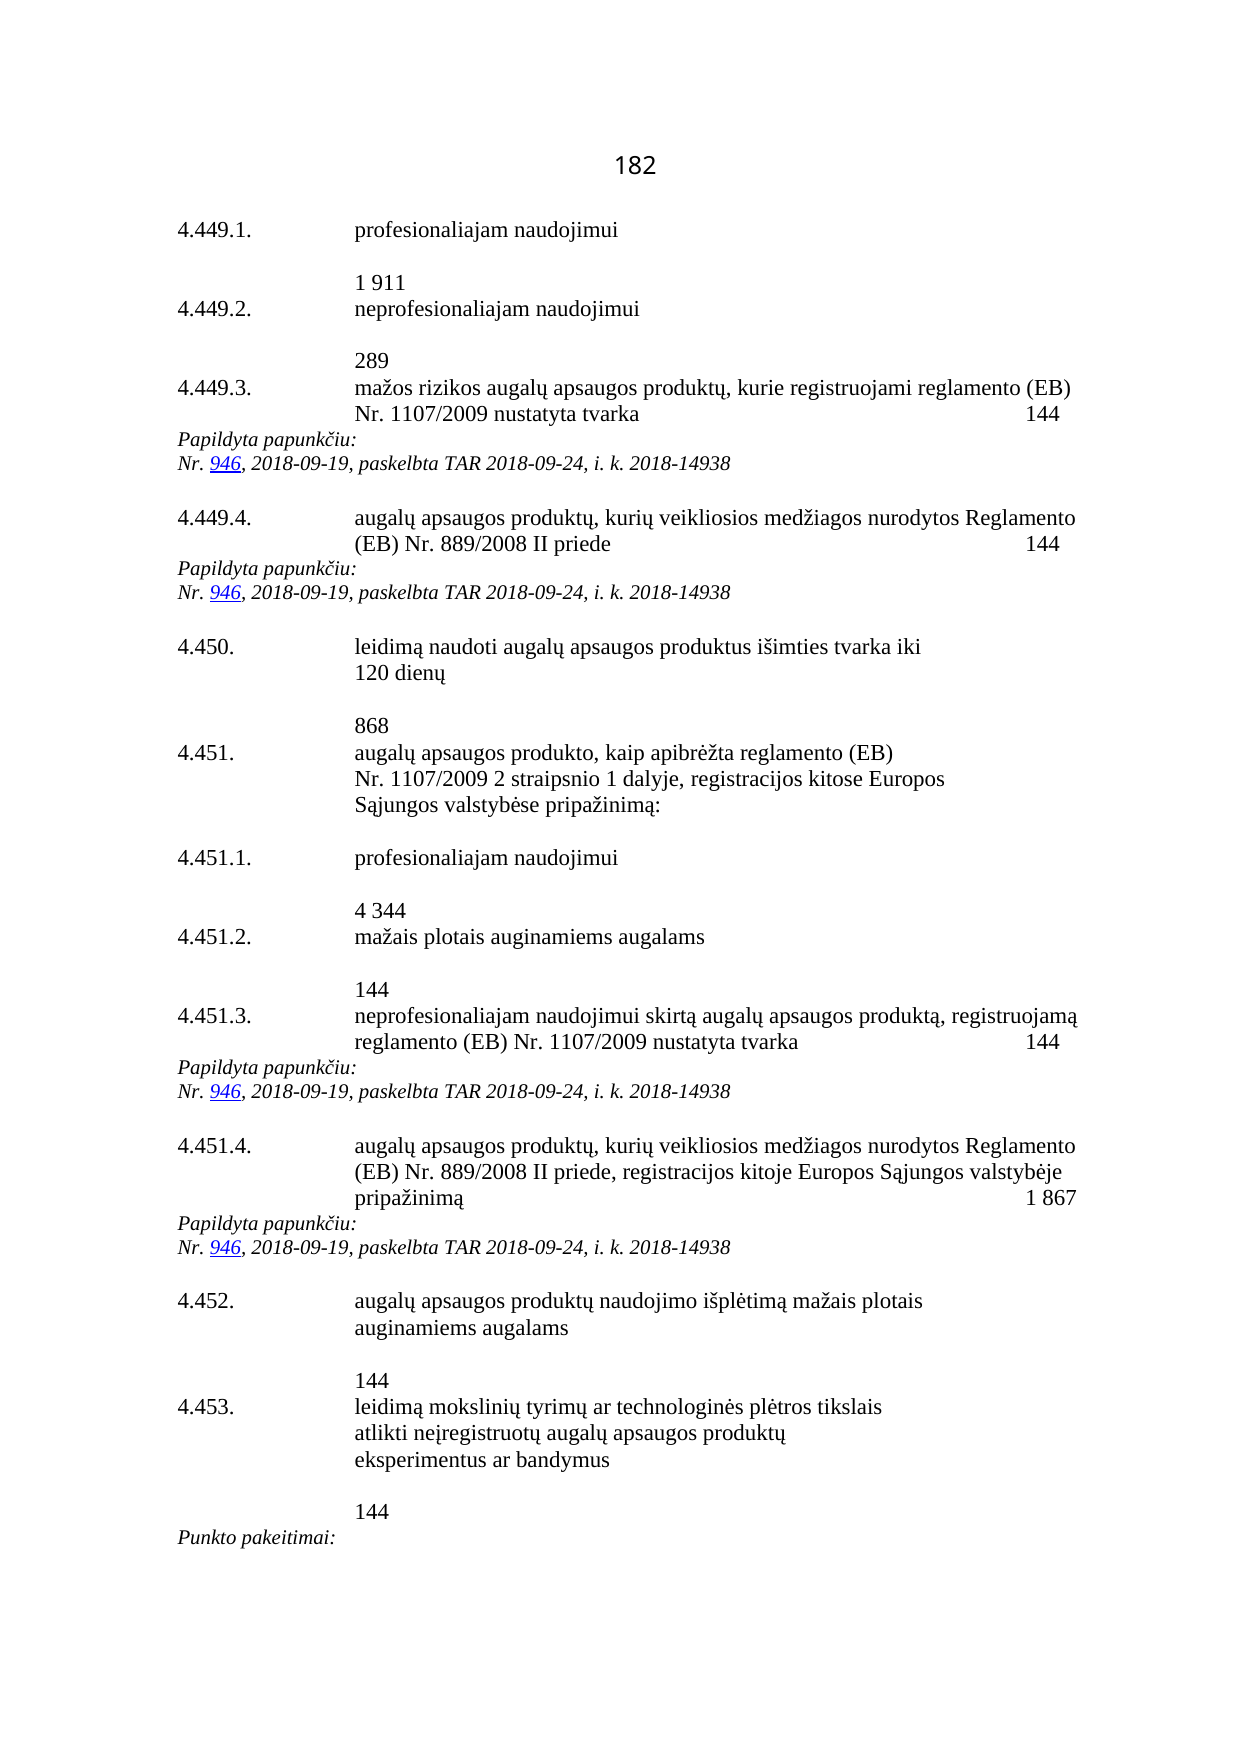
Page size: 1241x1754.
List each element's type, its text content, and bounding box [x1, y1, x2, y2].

text 4.451.3. neprofesionaliajam naudojimui skirtą augalų apsaugos produktą, registruojamą reglamento (EB) Nr. 1107/2009 nustatyta tvarka 144 [177, 1002, 1093, 1055]
text 120 dienų 868 [354, 659, 945, 738]
text atlikti neįregistruotų augalų apsaugos produktų [354, 1419, 945, 1446]
text Nr. 946, 2018-09-19, paskelbta TAR 2018-09-24, i. k. 2018-14938 [177, 451, 1093, 475]
text 4.451.1. profesionaliajam naudojimui 4 344 [177, 844, 945, 923]
text auginamiems augalams 144 [354, 1314, 945, 1393]
text 4.451.4. augalų apsaugos produktų, kurių veikliosios medžiagos nurodytos Reglamento (EB) Nr. 889/2008 II priede, registracijos kitoje Europos Sąjungos valstybėje pripažinimą 1 867 [177, 1132, 1093, 1211]
text 4.449.3. mažos rizikos augalų apsaugos produktų, kurie registruojami reglamento (EB) Nr. 1107/2009 nustatyta tvarka 144 [177, 374, 1093, 427]
text 4.449.4. augalų apsaugos produktų, kurių veikliosios medžiagos nurodytos Reglamento (EB) Nr. 889/2008 II priede 144 [177, 503, 1093, 556]
text Papildyta papunkčiu: [177, 556, 1093, 580]
text Papildyta papunkčiu: [177, 1211, 1093, 1235]
text 4.451.2. mažais plotais auginamiems augalams 144 [177, 923, 945, 1002]
text Nr. 1107/2009 2 straipsnio 1 dalyje, registracijos kitose Europos [354, 765, 945, 791]
text 4.449.2. neprofesionaliajam naudojimui 289 [177, 295, 945, 374]
text 4.450. leidimą naudoti augalų apsaugos produktus išimties tvarka iki [177, 633, 945, 659]
text Sąjungos valstybėse pripažinimą: [354, 791, 945, 844]
text Papildyta papunkčiu: [177, 1055, 1093, 1079]
text 4.451. augalų apsaugos produkto, kaip apibrėžta reglamento (EB) [177, 738, 945, 765]
text Papildyta papunkčiu: [177, 427, 1093, 451]
text Nr. 946, 2018-09-19, paskelbta TAR 2018-09-24, i. k. 2018-14938 [177, 1079, 1093, 1103]
text 4.453. leidimą mokslinių tyrimų ar technologinės plėtros tikslais [177, 1393, 945, 1419]
text Nr. 946, 2018-09-19, paskelbta TAR 2018-09-24, i. k. 2018-14938 [177, 580, 1093, 604]
text Nr. 946, 2018-09-19, paskelbta TAR 2018-09-24, i. k. 2018-14938 [177, 1235, 1093, 1259]
text Punkto pakeitimai: [177, 1525, 1093, 1549]
text eksperimentus ar bandymus 144 [354, 1446, 945, 1525]
text 4.452. augalų apsaugos produktų naudojimo išplėtimą mažais plotais [177, 1288, 945, 1314]
text 4.449.1. profesionaliajam naudojimui 1 911 [177, 216, 945, 295]
